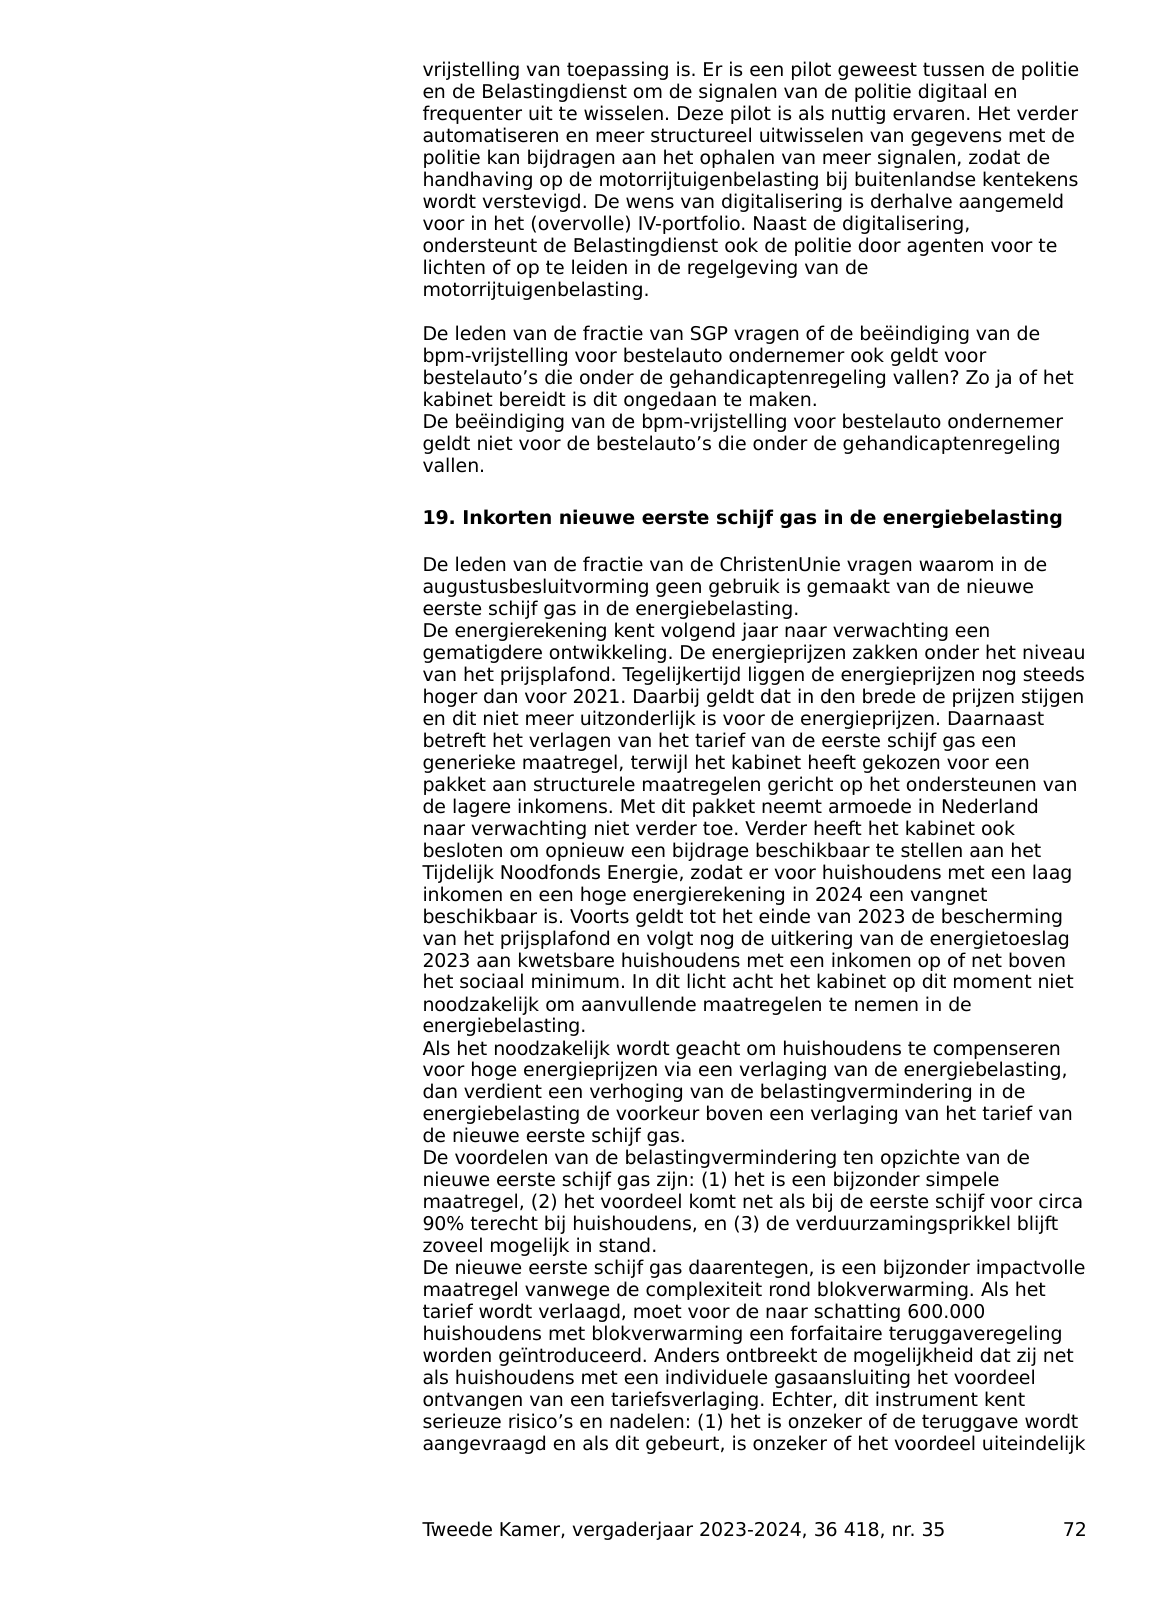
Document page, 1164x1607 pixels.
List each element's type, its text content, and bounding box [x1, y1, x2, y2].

text De leden van de fractie van de ChristenUnie vragen waarom in de augustusbesluitvorming geen gebruik is gemaakt van de nieuwe eerste schijf gas in de energiebelasting. [422, 554, 1087, 620]
text De nieuwe eerste schijf gas daarentegen, is een bijzonder impactvolle maatregel vanwege de complexiteit rond blokverwarming. Als het tarief wordt verlaagd, moet voor de naar schatting 600.000 huishoudens met blokverwarming een forfaitaire teruggaveregeling worden geïntroduceerd. Anders ontbreekt de mogelijkheid dat zij net als huishoudens met een individuele gasaansluiting het voordeel ontvangen van een tariefsverlaging. Echter, dit instrument kent serieuze risico’s en nadelen: (1) het is onzeker of de teruggave wordt aangevraagd en als dit gebeurt, is onzeker of het voordeel uiteindelijk [422, 1257, 1087, 1455]
text De energierekening kent volgend jaar naar verwachting een gematigdere ontwikkeling. De energieprijzen zakken onder het niveau van het prijsplafond. Tegelijkertijd liggen de energieprijzen nog steeds hoger dan voor 2021. Daarbij geldt dat in den brede de prijzen stijgen en dit niet meer uitzonderlijk is voor de energieprijzen. Daarnaast betreft het verlagen van het tarief van de eerste schijf gas een generieke maatregel, terwijl het kabinet heeft gekozen voor een pakket aan structurele maatregelen gericht op het ondersteunen van de lagere inkomens. Met dit pakket neemt armoede in Nederland naar verwachting niet verder toe. Verder heeft het kabinet ook besloten om opnieuw een bijdrage beschikbaar te stellen aan het Tijdelijk Noodfonds Energie, zodat er voor huishoudens met een laag inkomen en een hoge energierekening in 2024 een vangnet beschikbaar is. Voorts geldt tot het einde van 2023 de bescherming van het prijsplafond en volgt nog de uitkering van de energietoeslag 2023 aan kwetsbare huishoudens met een inkomen op of net boven het sociaal minimum. In dit licht acht het kabinet op dit moment niet noodzakelijk om aanvullende maatregelen te nemen in de energiebelasting. [422, 620, 1087, 1037]
text vrijstelling van toepassing is. Er is een pilot geweest tussen de politie en de Belastingdienst om de signalen van de politie digitaal en frequenter uit te wisselen. Deze pilot is als nuttig ervaren. Het verder automatiseren en meer structureel uitwisselen van gegevens met de politie kan bijdragen aan het ophalen van meer signalen, zodat de handhaving op de motorrijtuigenbelasting bij buitenlandse kentekens wordt verstevigd. De wens van digitalisering is derhalve aangemeld voor in het (overvolle) IV-portfolio. Naast de digitalisering, ondersteunt de Belastingdienst ook de politie door agenten voor te lichten of op te leiden in de regelgeving van de motorrijtuigenbelasting. [422, 59, 1087, 301]
text De beëindiging van de bpm-vrijstelling voor bestelauto ondernemer geldt niet voor de bestelauto’s die onder de gehandicaptenregeling vallen. [422, 411, 1087, 477]
subtitle 19. Inkorten nieuwe eerste schijf gas in de energiebelasting [422, 507, 1087, 529]
text De leden van de fractie van SGP vragen of de beëindiging van de bpm-vrijstelling voor bestelauto ondernemer ook geldt voor bestelauto’s die onder de gehandicaptenregeling vallen? Zo ja of het kabinet bereidt is dit ongedaan te maken. [422, 323, 1087, 411]
text Als het noodzakelijk wordt geacht om huishoudens te compenseren voor hoge energieprijzen via een verlaging van de energiebelasting, dan verdient een verhoging van de belastingvermindering in de energiebelasting de voorkeur boven een verlaging van het tarief van de nieuwe eerste schijf gas. [422, 1037, 1087, 1147]
text De voordelen van de belastingvermindering ten opzichte van de nieuwe eerste schijf gas zijn: (1) het is een bijzonder simpele maatregel, (2) het voordeel komt net als bij de eerste schijf voor circa 90% terecht bij huishoudens, en (3) de verduurzamingsprikkel blijft zoveel mogelijk in stand. [422, 1147, 1087, 1257]
